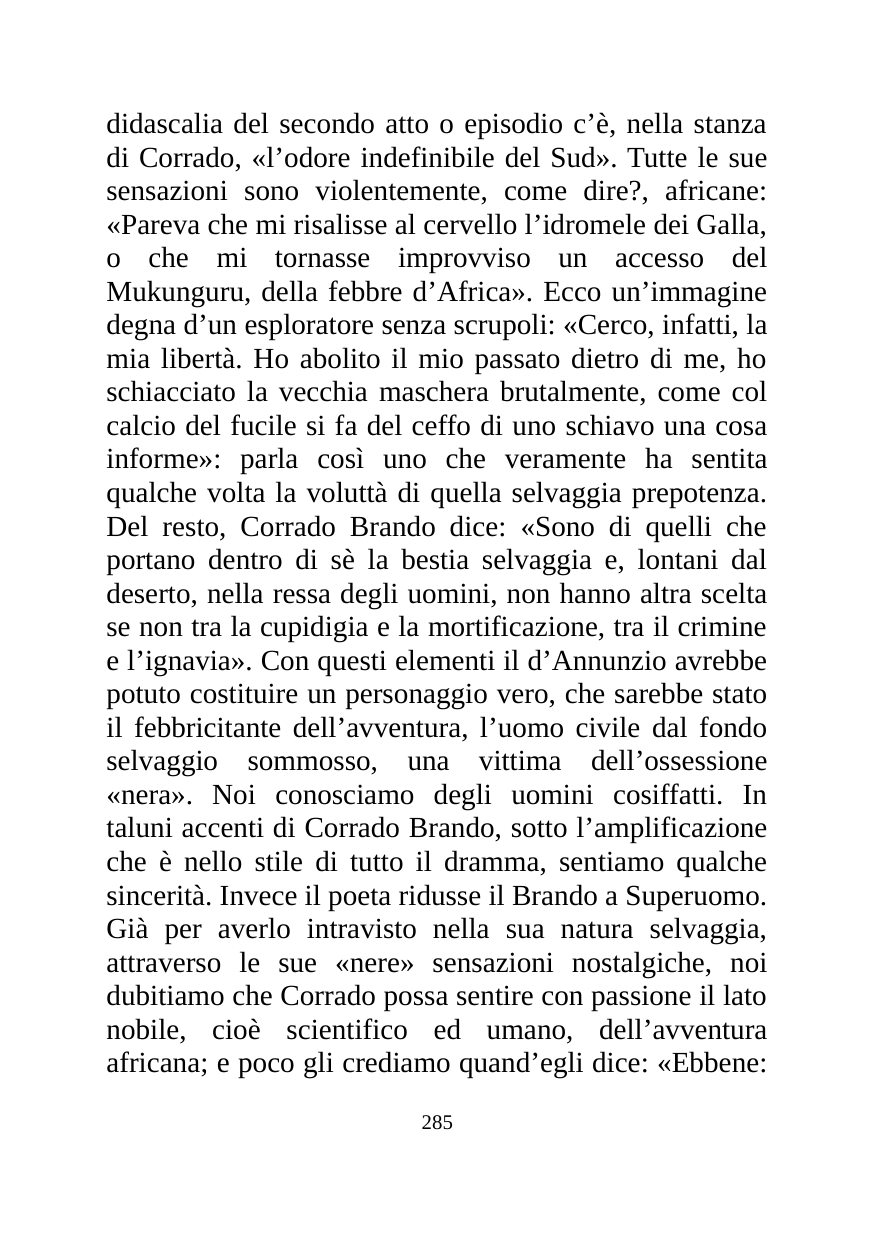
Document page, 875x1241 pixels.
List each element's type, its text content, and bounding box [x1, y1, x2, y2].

text didascalia del secondo atto o episodio c’è, nella stanza di Corrado, «l’odore indefinibile del Sud». Tutte le sue sensazioni sono violentemente, come dire?, africane: «Pareva che mi risalisse al cervello l’idromele dei Galla, o che mi tornasse improvviso un accesso del Mukunguru, della febbre d’Africa». Ecco un’immagine degna d’un esploratore senza scrupoli: «Cerco, infatti, la mia libertà. Ho abolito il mio passato dietro di me, ho schiacciato la vecchia maschera brutalmente, come col calcio del fucile si fa del ceffo di uno schiavo una cosa informe»: parla così uno che veramente ha sentita qualche volta la voluttà di quella selvaggia prepotenza. Del resto, Corrado Brando dice: «Sono di quelli che portano dentro di sè la bestia selvaggia e, lontani dal deserto, nella ressa degli uomini, non hanno altra scelta se non tra la cupidigia e la mortificazione, tra il crimine e l’ignavia». Con questi elementi il d’Annunzio avrebbe potuto costituire un personaggio vero, che sarebbe stato il febbricitante dell’avventura, l’uomo civile dal fondo selvaggio sommosso, una vittima dell’ossessione «nera». Noi conosciamo degli uomini cosiffatti. In taluni accenti di Corrado Brando, sotto l’amplificazione che è nello stile di tutto il dramma, sentiamo qualche sincerità. Invece il poeta ridusse il Brando a Superuomo. Già per averlo intravisto nella sua natura selvaggia, attraverso le sue «nere» sensazioni nostalgiche, noi dubitiamo che Corrado possa sentire con passione il lato nobile, cioè scientifico ed umano, dell’avventura africana; e poco gli crediamo quand’egli dice: «Ebbene: [106, 106, 768, 1079]
